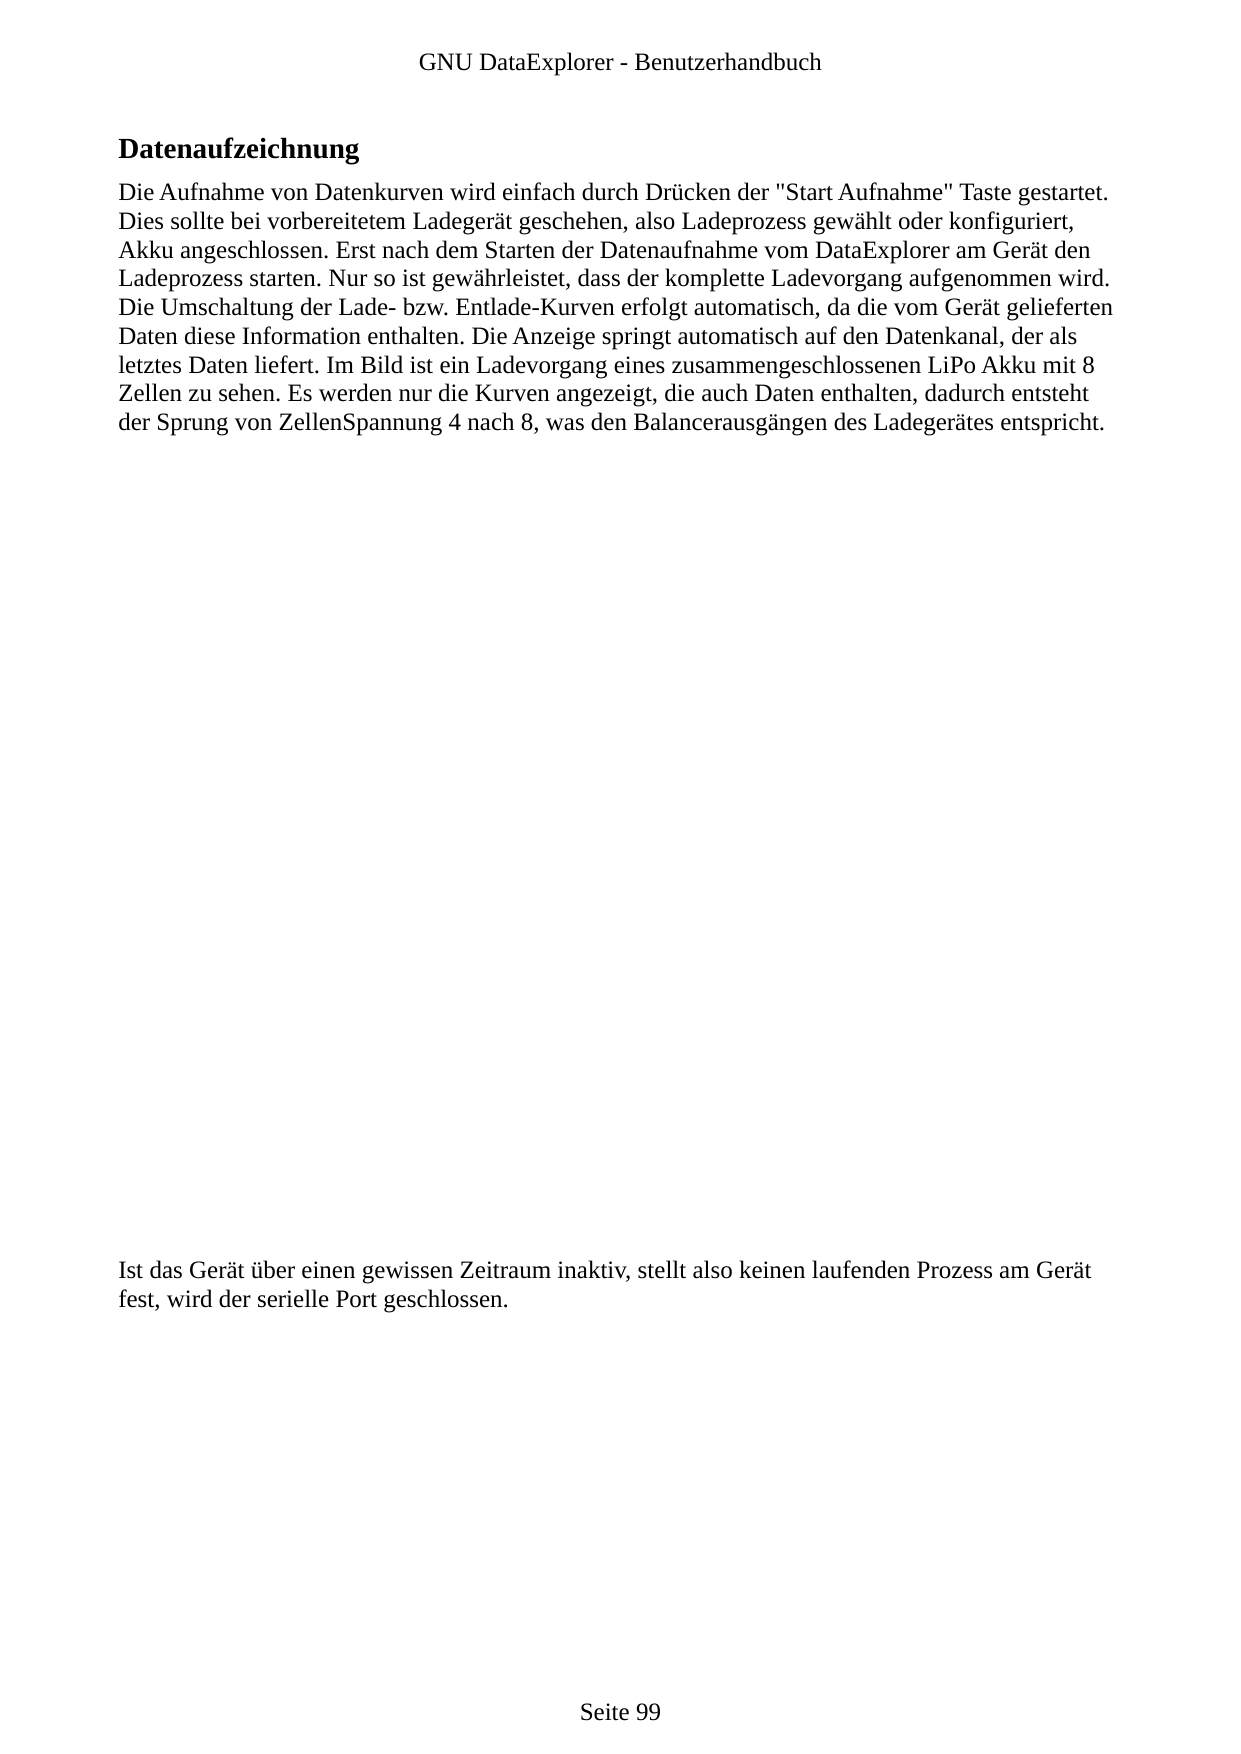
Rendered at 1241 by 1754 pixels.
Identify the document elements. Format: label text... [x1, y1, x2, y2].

text Ist das Gerät über einen gewissen Zeitraum inaktiv, stellt also keinen laufenden Prozess am Gerät fest, wird der serielle Port geschlossen. [118, 1256, 1122, 1313]
subtitle Datenaufzeichnung [118, 131, 1122, 165]
text Die Aufnahme von Datenkurven wird einfach durch Drücken der "Start Aufnahme" Taste gestartet. Dies sollte bei vorbereitetem Ladegerät geschehen, also Ladeprozess gewählt oder konfiguriert, Akku angeschlossen. Erst nach dem Starten der Datenaufnahme vom DataExplorer am Gerät den Ladeprozess starten. Nur so ist gewährleistet, dass der komplette Ladevorgang aufgenommen wird. Die Umschaltung der Lade- bzw. Entlade-Kurven erfolgt automatisch, da die vom Gerät gelieferten Daten diese Information enthalten. Die Anzeige springt automatisch auf den Datenkanal, der als letztes Daten liefert. Im Bild ist ein Ladevorgang eines zusammengeschlossenen LiPo Akku mit 8 Zellen zu sehen. Es werden nur die Kurven angezeigt, die auch Daten enthalten, dadurch entsteht der Sprung von ZellenSpannung 4 nach 8, was den Balancerausgängen des Ladegerätes entspricht. [118, 177, 1122, 436]
